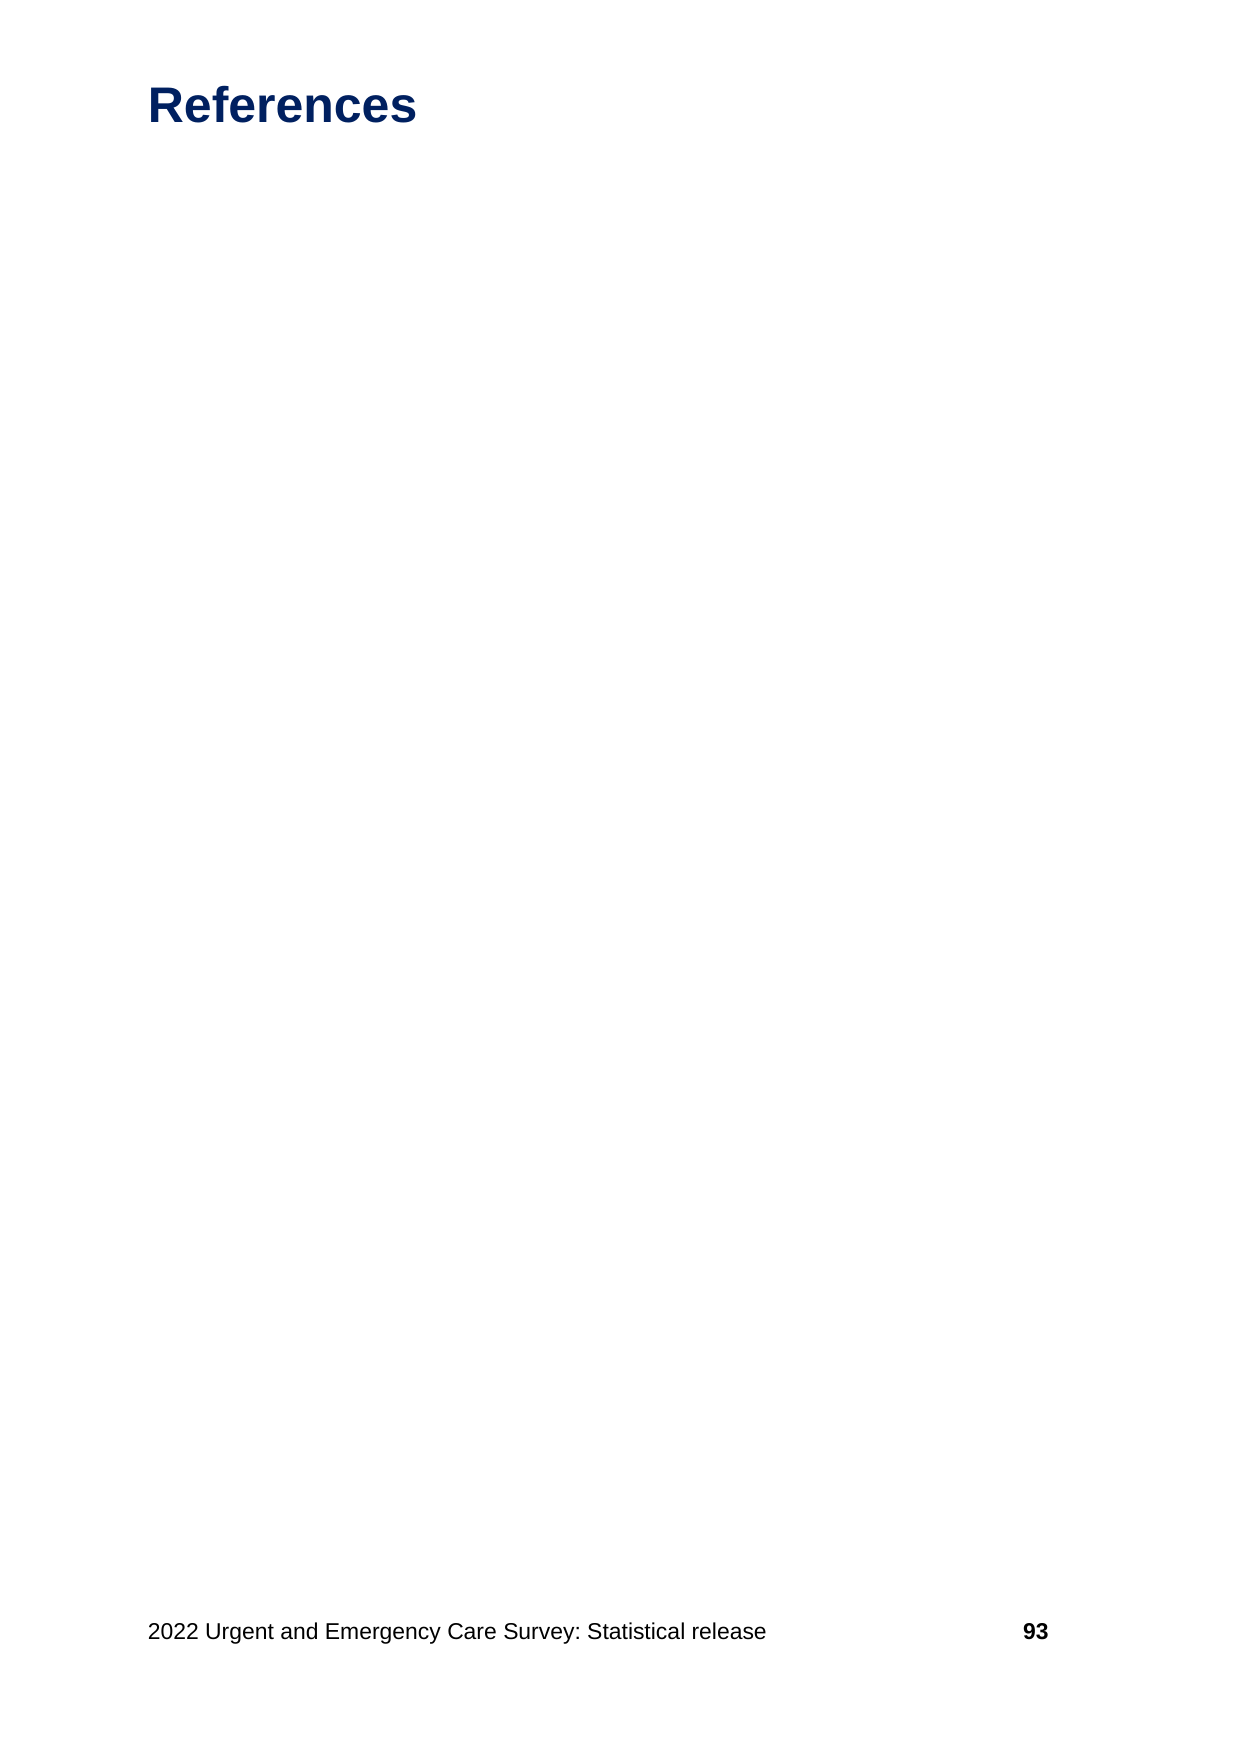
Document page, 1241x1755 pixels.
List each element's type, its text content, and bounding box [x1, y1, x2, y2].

subtitle References [148, 75, 1048, 132]
